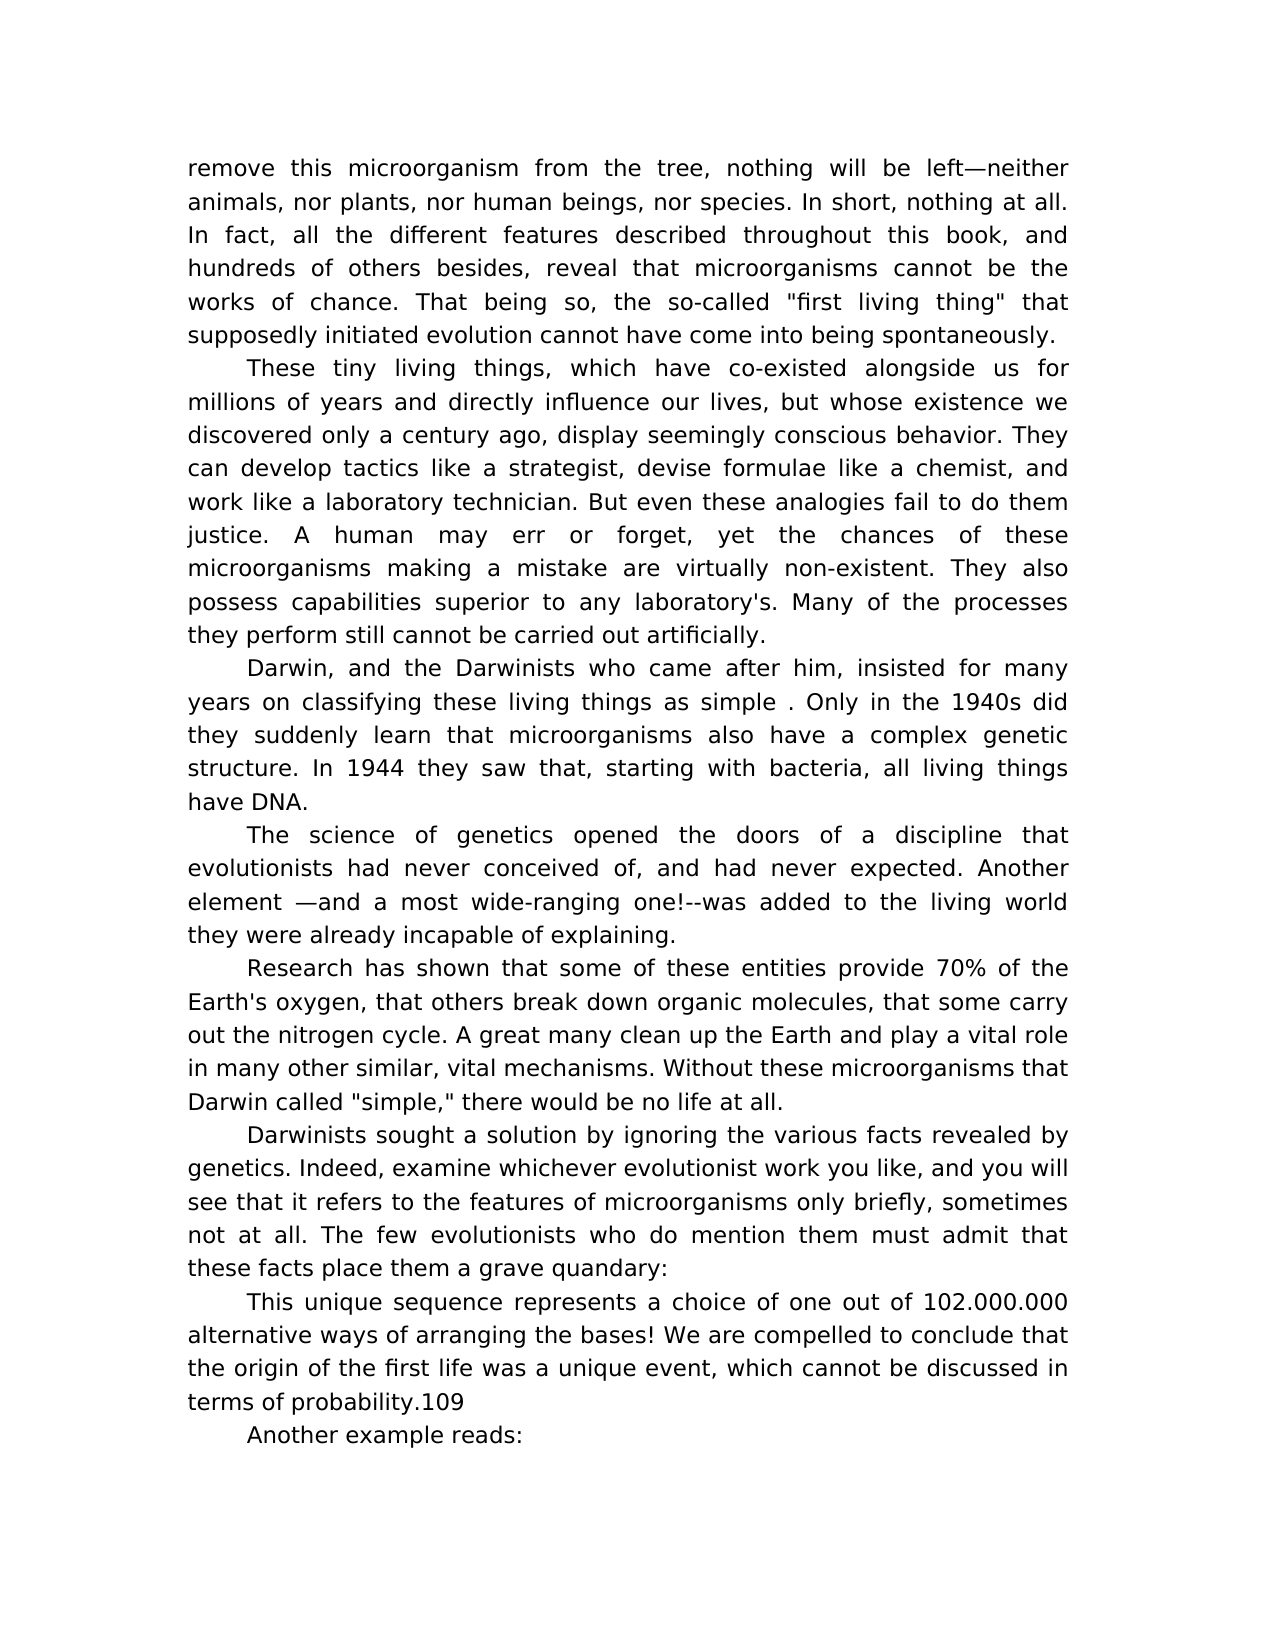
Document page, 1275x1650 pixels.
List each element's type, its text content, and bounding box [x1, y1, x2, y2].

text Another example reads: [187, 1417, 1070, 1450]
text Darwin, and the Darwinists who came after him, insisted for many years on classifying these living things as simple . Only in the 1940s did they suddenly learn that microorganisms also have a complex genetic structure. In 1944 they saw that, starting with bacteria, all living things have DNA. [187, 650, 1070, 817]
text This unique sequence represents a choice of one out of 102.000.000 alternative ways of arranging the bases! We are compelled to conclude that the origin of the first life was a unique event, which cannot be discussed in terms of probability.109 [187, 1283, 1070, 1417]
text remove this microorganism from the tree, nothing will be left—neither animals, nor plants, nor human beings, nor species. In short, nothing at all. In fact, all the different features described throughout this book, and hundreds of others besides, reveal that microorganisms cannot be the works of chance. That being so, the so-called "first living thing" that supposedly initiated evolution cannot have come into being spontaneously. [187, 150, 1070, 350]
text The science of genetics opened the doors of a discipline that evolutionists had never conceived of, and had never expected. Another element —and a most wide-ranging one!--was added to the living world they were already incapable of explaining. [187, 817, 1070, 950]
text These tiny living things, which have co-existed alongside us for millions of years and directly influence our lives, but whose existence we discovered only a century ago, display seemingly conscious behavior. They can develop tactics like a strategist, devise formulae like a chemist, and work like a laboratory technician. But even these analogies fail to do them justice. A human may err or forget, yet the chances of these microorganisms making a mistake are virtually non-existent. They also possess capabilities superior to any laboratory's. Many of the processes they perform still cannot be carried out artificially. [187, 350, 1070, 650]
text Research has shown that some of these entities provide 70% of the Earth's oxygen, that others break down organic molecules, that some carry out the nitrogen cycle. A great many clean up the Earth and play a vital role in many other similar, vital mechanisms. Without these microorganisms that Darwin called "simple," there would be no life at all. [187, 950, 1070, 1117]
text Darwinists sought a solution by ignoring the various facts revealed by genetics. Indeed, examine whichever evolutionist work you like, and you will see that it refers to the features of microorganisms only briefly, sometimes not at all. The few evolutionists who do mention them must admit that these facts place them a grave quandary: [187, 1117, 1070, 1283]
